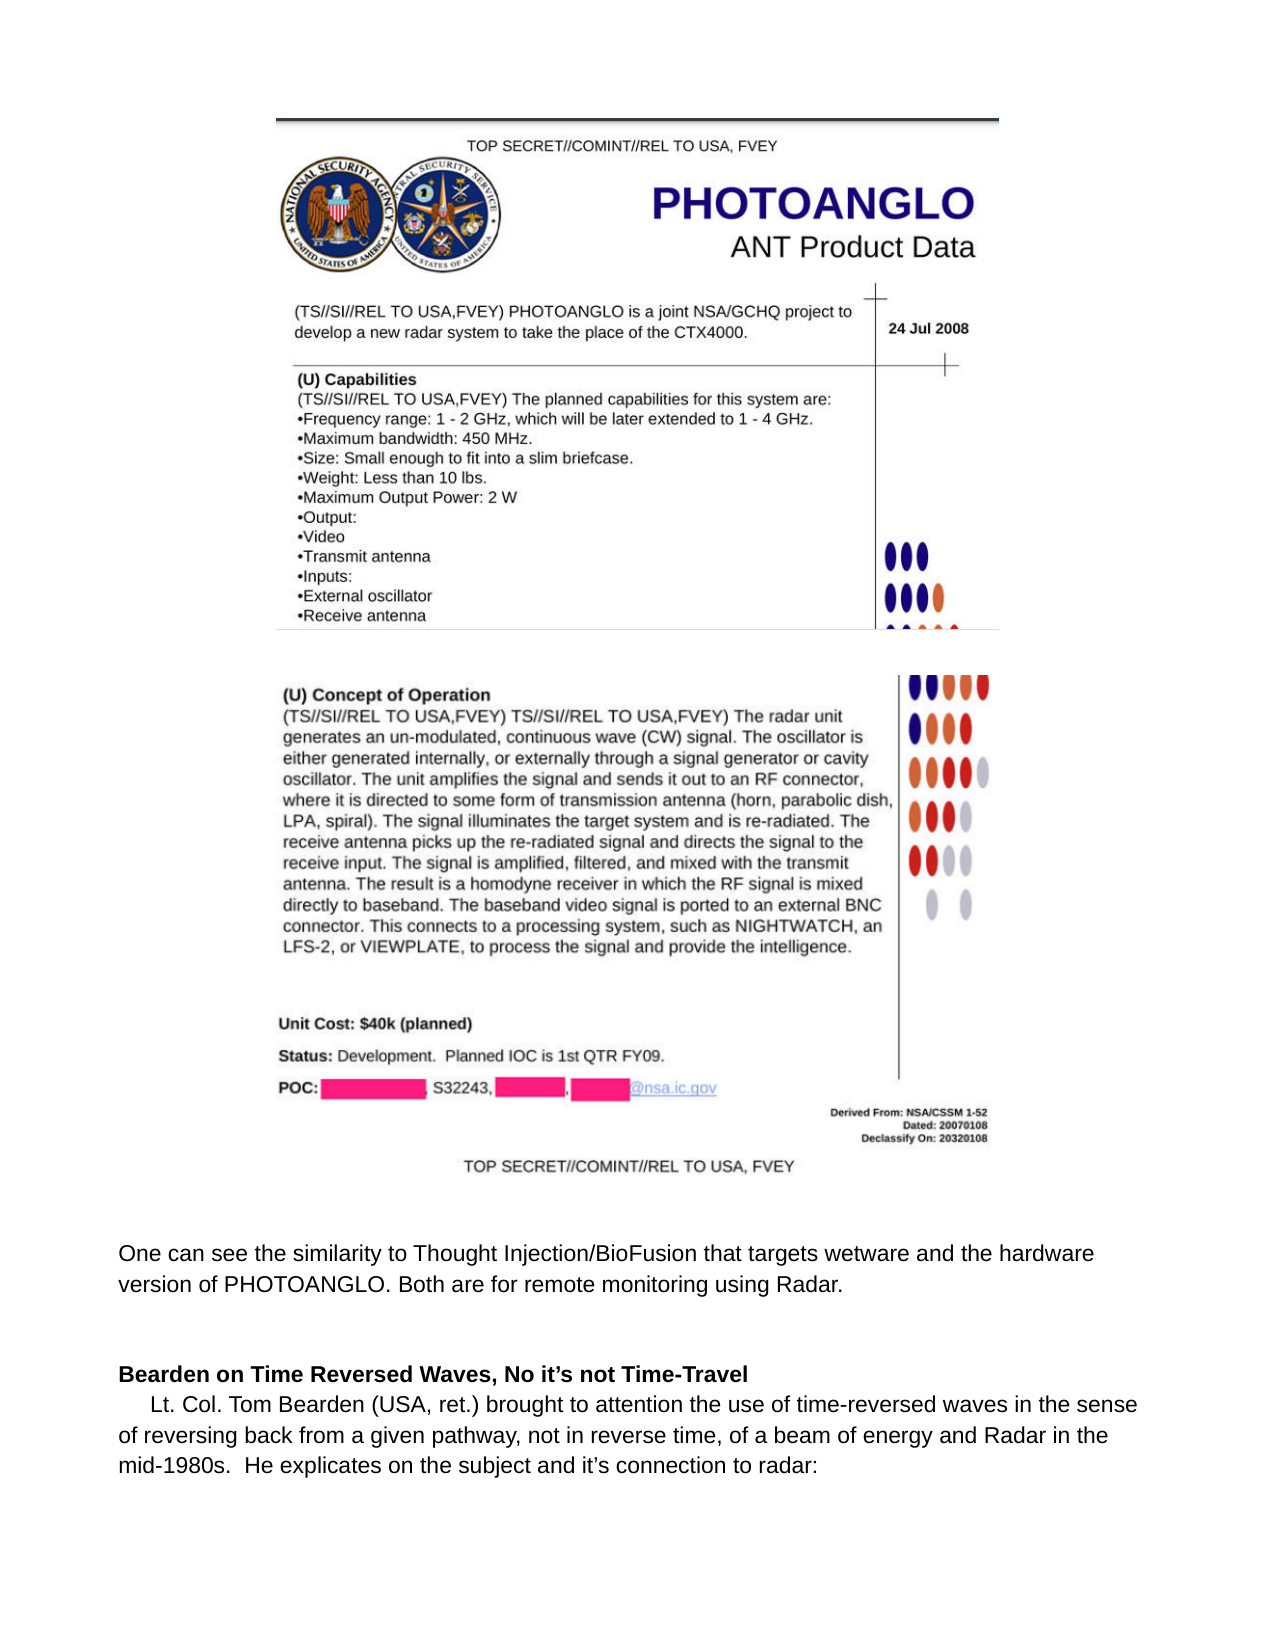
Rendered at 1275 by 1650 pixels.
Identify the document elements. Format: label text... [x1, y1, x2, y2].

text Lt. Col. Tom Bearden (USA, ret.) brought to attention the use of time-reversed waves in the sense of reversing back from a given pathway, not in reverse time, of a beam of energy and Radar in the mid-1980s. He explicates on the subject and it’s connection to radar: [118, 1391, 1157, 1478]
picture [276, 118, 999, 630]
text Bearden on Time Reversed Waves, No it’s not Time-Travel [118, 1361, 1157, 1387]
picture [269, 675, 1006, 1176]
text One can see the similarity to Thought Injection/BioFusion that targets wetware and the hardware version of PHOTOANGLO. Both are for remote monitoring using Radar. [118, 1240, 1157, 1297]
